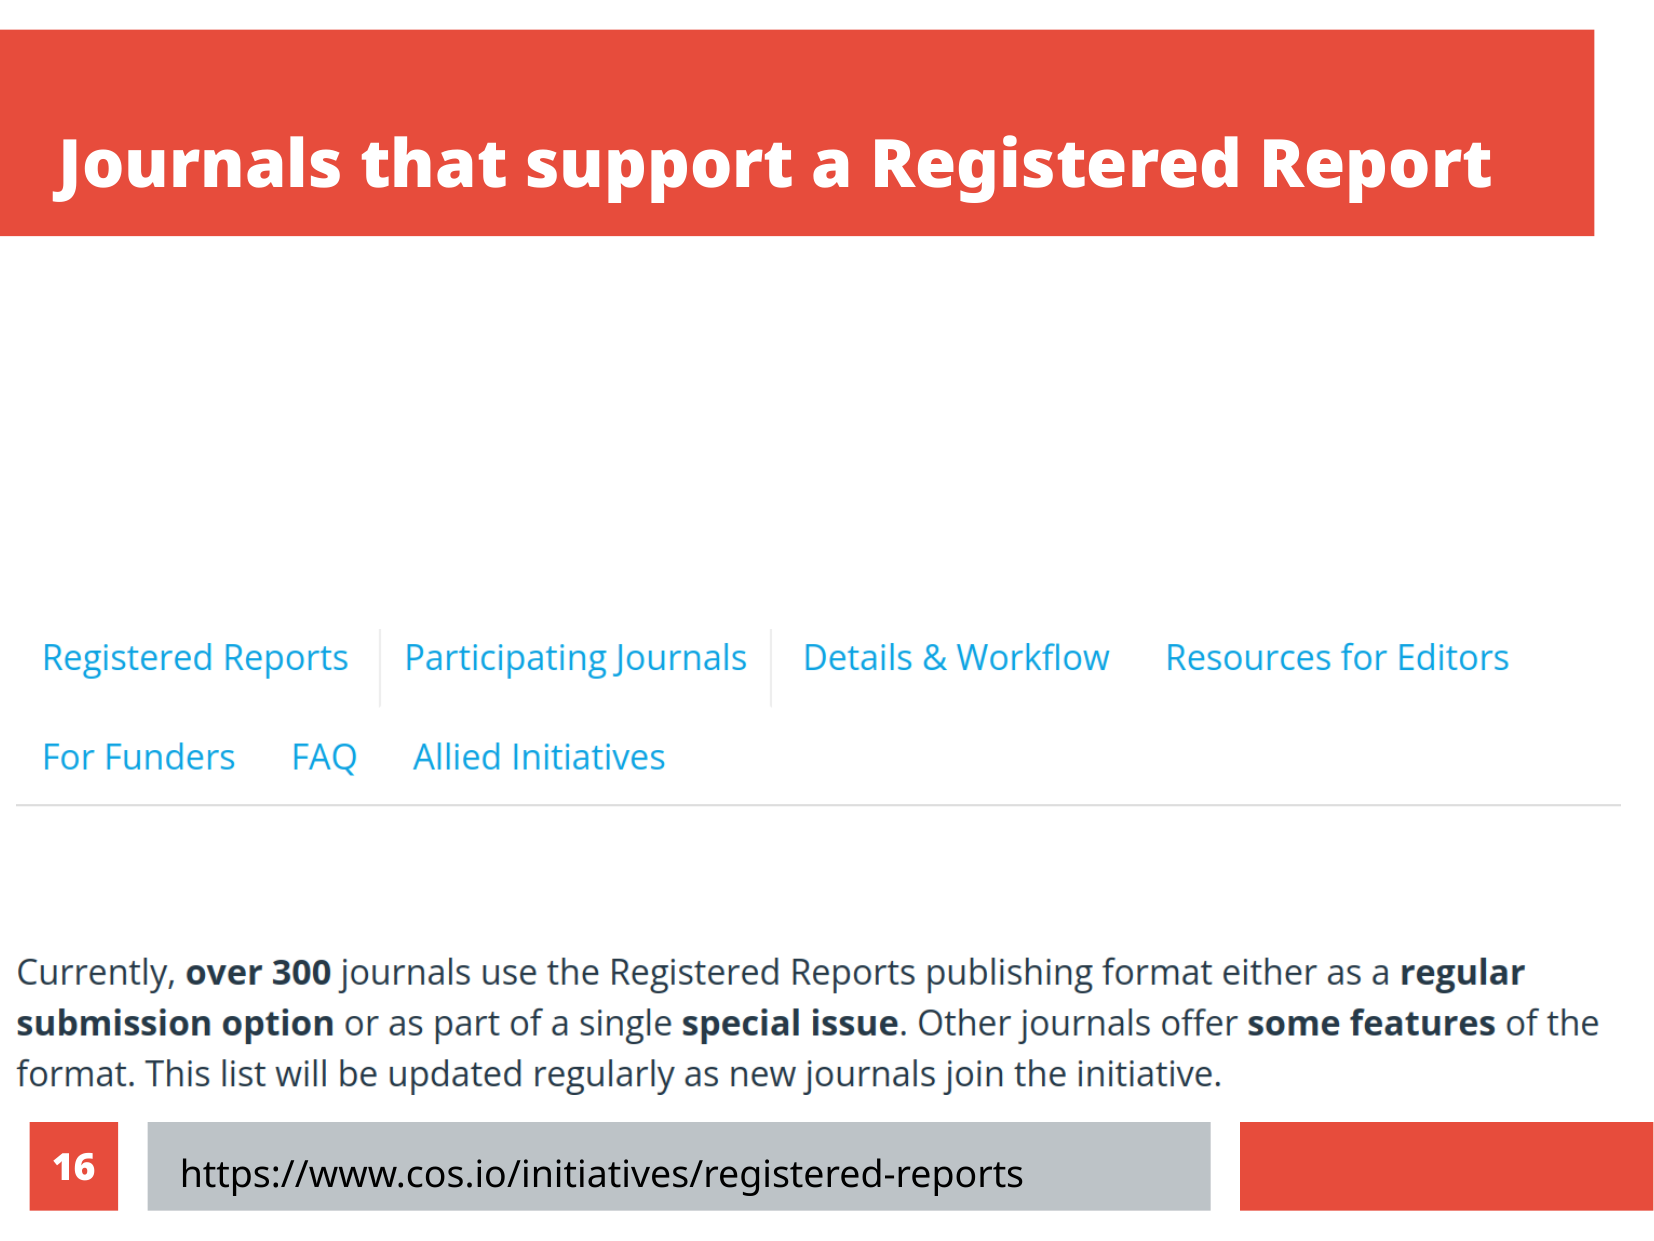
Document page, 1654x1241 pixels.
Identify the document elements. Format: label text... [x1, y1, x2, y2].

text_box https://www.cos.io/initiatives/registered-reports [165, 1140, 1085, 1199]
title Journals that support a Registered Report [59, 59, 1595, 207]
picture [16, 629, 1621, 1096]
